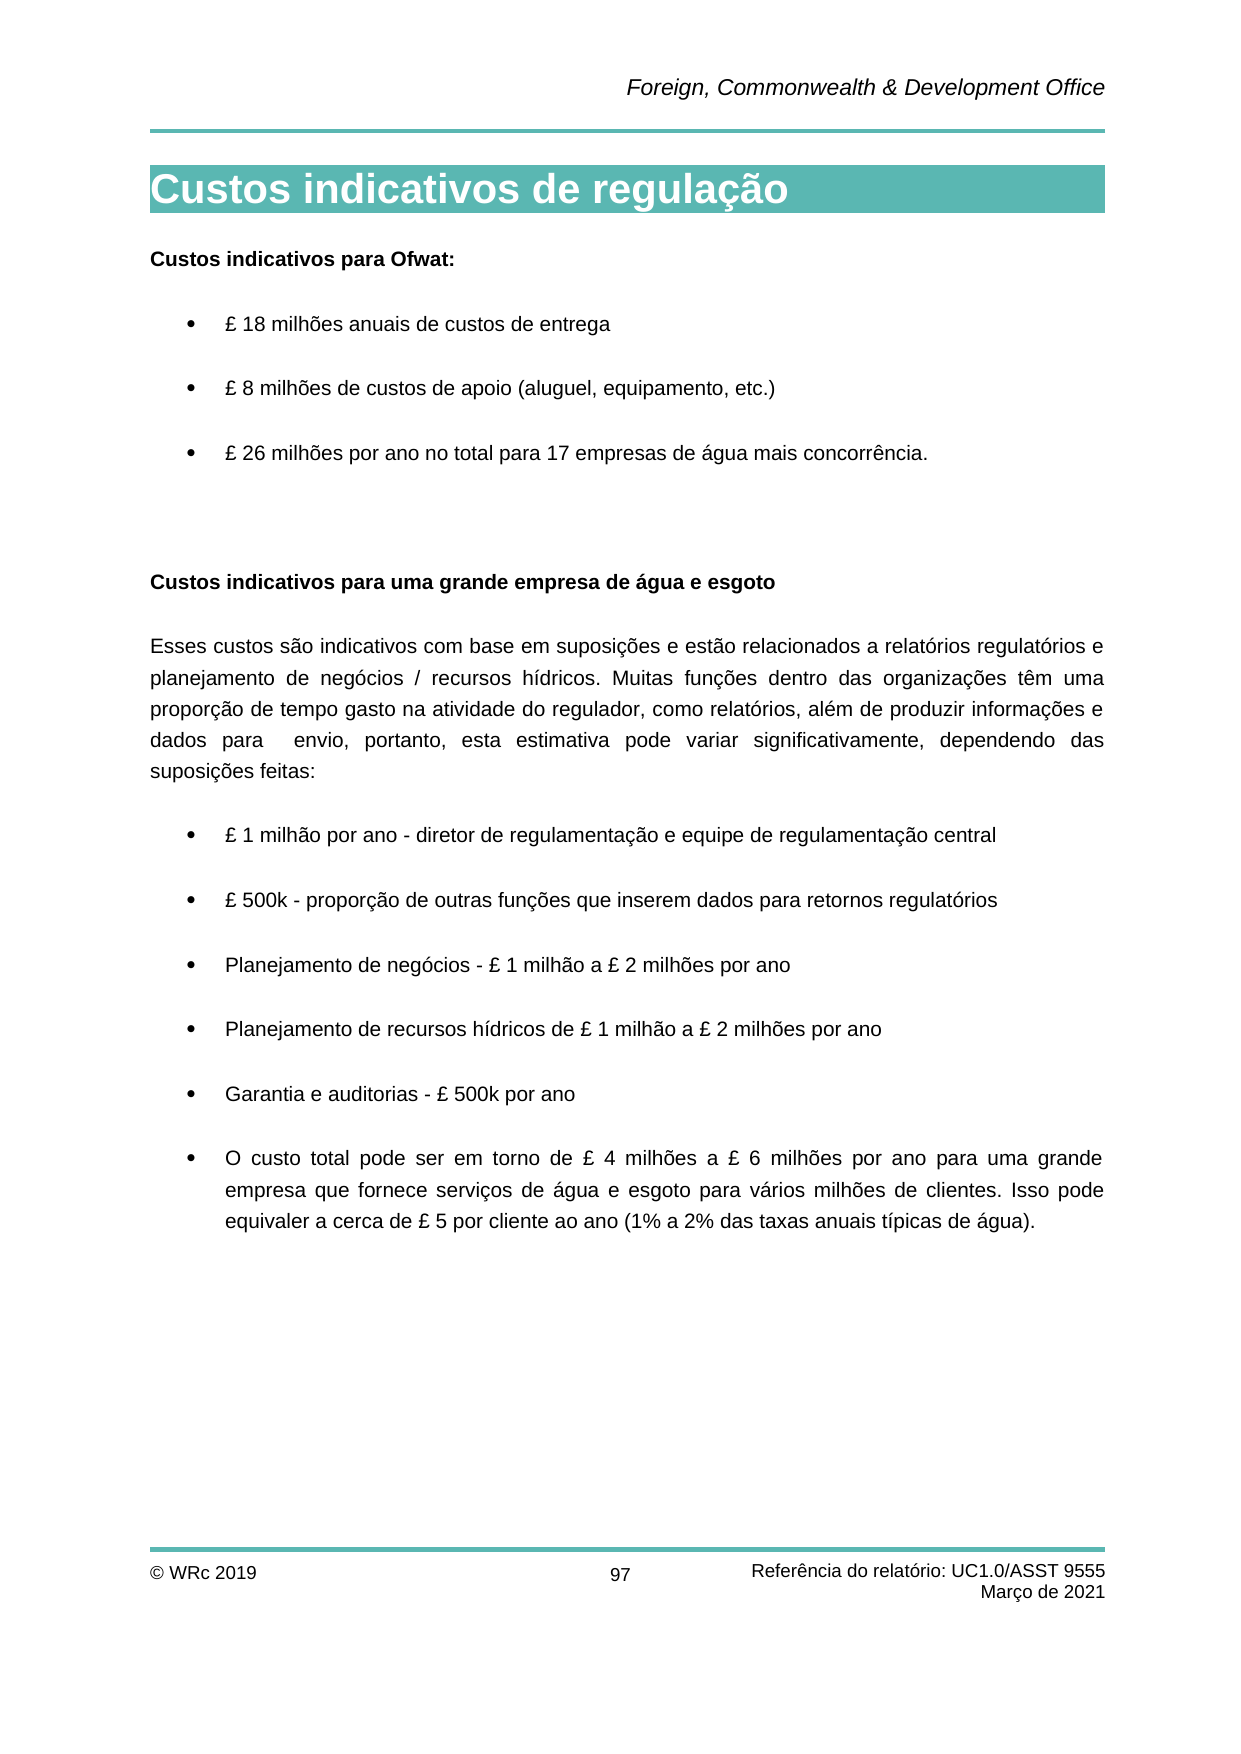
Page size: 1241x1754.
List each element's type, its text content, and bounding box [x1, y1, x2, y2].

list Planejamento de negócios - £ 1 milhão a £ 2 milhões por ano [187, 952, 1105, 977]
list Garantia e auditorias - £ 500k por ano [187, 1082, 1105, 1106]
list O custo total pode ser em torno de £ 4 milhões a £ 6 milhões por ano para uma grande empresa que fornece serviços de água e esgoto para vários milhões de clientes. Isso pode equivaler a cerca de £ 5 por cliente ao ano (1% a 2% das taxas anuais típicas de água). [187, 1146, 1105, 1233]
list £ 26 milhões por ano no total para 17 empresas de água mais concorrência. [187, 441, 1105, 465]
list £ 1 milhão por ano - diretor de regulamentação e equipe de regulamentação central [187, 823, 1105, 847]
list £ 8 milhões de custos de apoio (aluguel, equipamento, etc.) [187, 376, 1105, 400]
text Esses custos são indicativos com base em suposições e estão relacionados a relatórios regulatórios e planejamento de negócios / recursos hídricos. Muitas funções dentro das organizações têm uma proporção de tempo gasto na atividade do regulador, como relatórios, além de produzir informações e dados para envio, portanto, esta estimativa pode variar significativamente, dependendo das suposições feitas: [150, 634, 1105, 783]
subtitle Custos indicativos de regulação [150, 165, 1105, 213]
text Custos indicativos para uma grande empresa de água e esgoto [150, 570, 1105, 594]
list £ 500k - proporção de outras funções que inserem dados para retornos regulatórios [187, 888, 1105, 912]
list £ 18 milhões anuais de custos de entrega [187, 312, 1105, 336]
list Planejamento de recursos hídricos de £ 1 milhão a £ 2 milhões por ano [187, 1017, 1105, 1041]
text Custos indicativos para Ofwat: [150, 247, 1105, 271]
